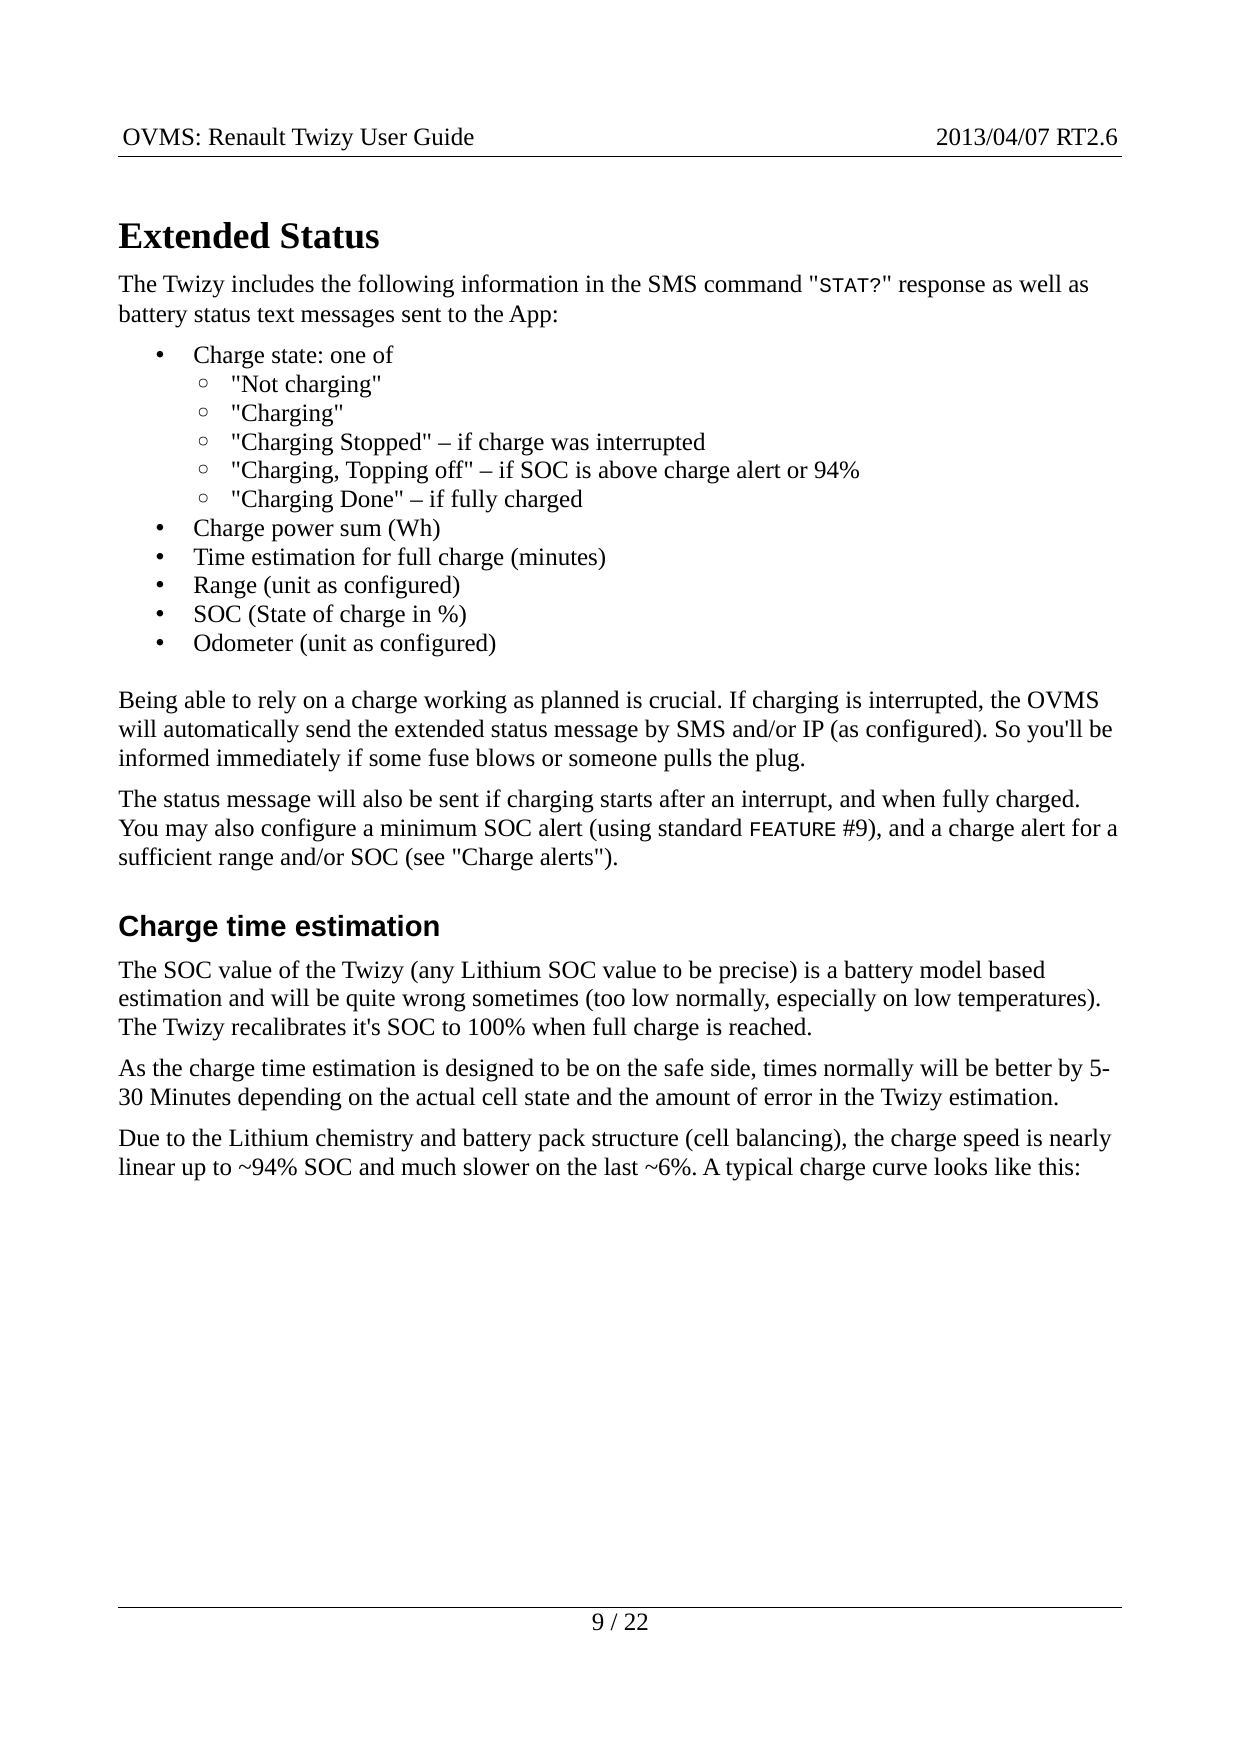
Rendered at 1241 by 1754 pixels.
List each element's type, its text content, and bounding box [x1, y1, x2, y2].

text Due to the Lithium chemistry and battery pack structure (cell balancing), the charge speed is nearly linear up to ~94% SOC and much slower on the last ~6%. A typical charge curve looks like this: [118, 1123, 1122, 1181]
subtitle Extended Status [118, 214, 1122, 257]
text The Twizy includes the following information in the SMS command "STAT?" response as well as battery status text messages sent to the App: [118, 269, 1122, 328]
list Odometer (unit as configured) [156, 628, 1122, 657]
list "Charging" [193, 398, 1122, 427]
list Time estimation for full charge (minutes) [156, 542, 1122, 570]
text As the charge time estimation is designed to be on the safe side, times normally will be better by 5-30 Minutes depending on the actual cell state and the amount of error in the Twizy estimation. [118, 1053, 1122, 1111]
list "Charging Stopped" – if charge was interrupted [193, 427, 1122, 455]
list "Charging Done" – if fully charged [193, 484, 1122, 513]
list SOC (State of charge in %) [156, 599, 1122, 628]
text The SOC value of the Twizy (any Lithium SOC value to be precise) is a battery model based estimation and will be quite wrong sometimes (too low normally, especially on low temperatures). The Twizy recalibrates it's SOC to 100% when full charge is reached. [118, 955, 1122, 1041]
list Charge state: one of [156, 340, 1122, 369]
text Being able to rely on a charge working as planned is crucial. If charging is interrupted, the OVMS will automatically send the extended status message by SMS and/or IP (as configured). So you'll be informed immediately if some fuse blows or someone pulls the plug. [118, 685, 1122, 772]
list "Charging, Topping off" – if SOC is above charge alert or 94% [193, 455, 1122, 484]
list Range (unit as configured) [156, 570, 1122, 599]
text The status message will also be sent if charging starts after an interrupt, and when fully charged. You may also configure a minimum SOC alert (using standard FEATURE #9), and a charge alert for a sufficient range and/or SOC (see "Charge alerts"). [118, 784, 1122, 871]
list "Not charging" [193, 369, 1122, 398]
list Charge power sum (Wh) [156, 513, 1122, 542]
subtitle Charge time estimation [118, 909, 1122, 942]
